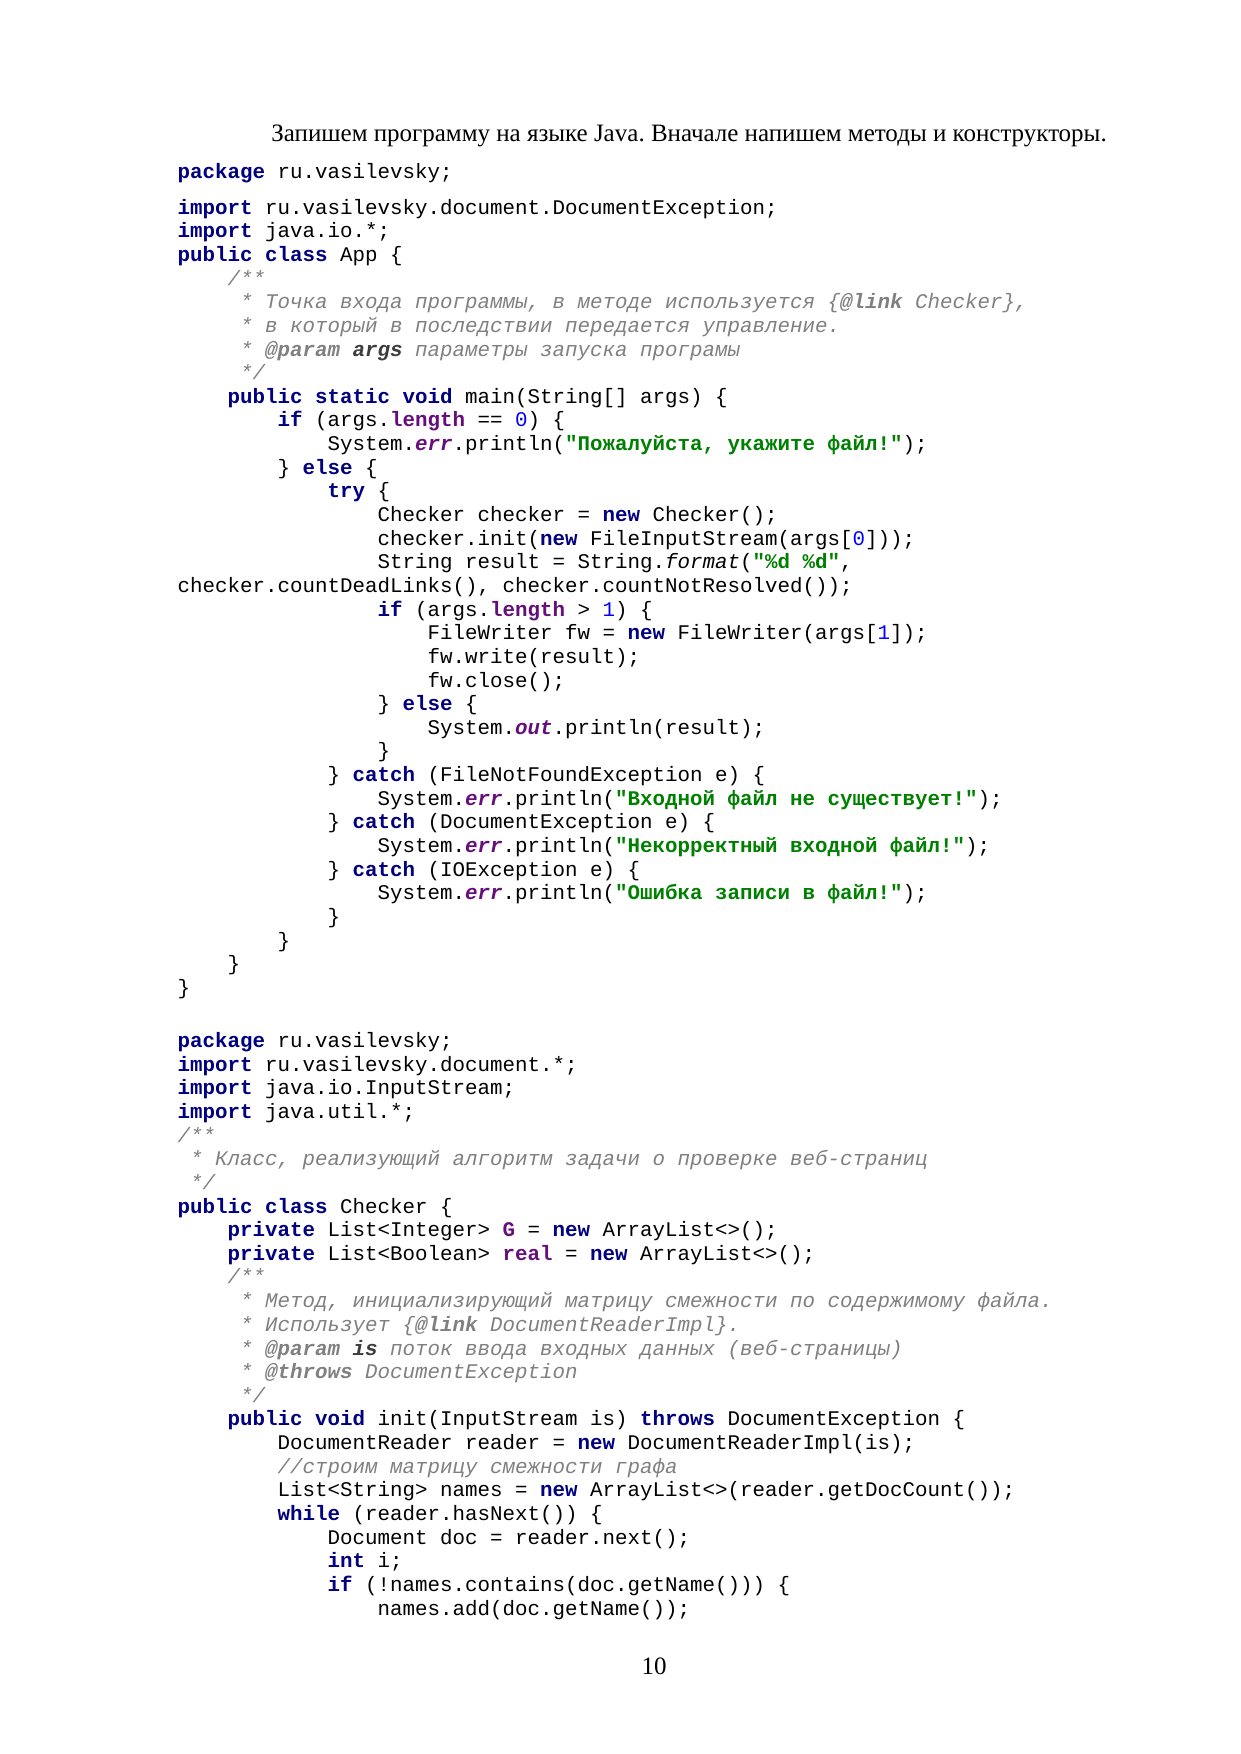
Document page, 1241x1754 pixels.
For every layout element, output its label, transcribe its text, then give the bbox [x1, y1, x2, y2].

text fw.close(); [177, 669, 1152, 693]
text public class App { [177, 244, 1152, 268]
text import ru.vasilevsky.document.*; [177, 1054, 1152, 1077]
text DocumentReader reader = new DocumentReaderImpl(is); [177, 1432, 1152, 1456]
text if (args.length == 0) { [177, 409, 1152, 433]
text /** [177, 1267, 1152, 1290]
text System.err.println("Некорректный входной файл!"); [177, 835, 1152, 859]
text */ [177, 1385, 1152, 1408]
text */ [177, 1172, 1152, 1196]
text } [177, 906, 1152, 930]
text * в который в последствии передается управление. [177, 315, 1152, 338]
text } else { [177, 693, 1152, 717]
text */ [177, 362, 1152, 386]
text FileWriter fw = new FileWriter(args[1]); [177, 622, 1152, 646]
text } else { [177, 457, 1152, 480]
text * @param args параметры запуска програмы [177, 338, 1152, 362]
text fw.write(result); [177, 646, 1152, 669]
text * @param is поток ввода входных данных (веб-страницы) [177, 1337, 1152, 1361]
text } catch (IOException e) { [177, 859, 1152, 882]
text } [177, 977, 1152, 1001]
text package ru.vasilevsky; [177, 1030, 1152, 1054]
text package ru.vasilevsky; [177, 161, 1152, 185]
text String result = String.format("%d %d", checker.countDeadLinks(), checker.countNotResolved()); [177, 551, 1152, 599]
text * Использует {@link DocumentReaderImpl}. [177, 1314, 1152, 1337]
text * @throws DocumentException [177, 1361, 1152, 1385]
text * Класс, реализующий алгоритм задачи о проверке веб-страниц [177, 1148, 1152, 1172]
text } [177, 741, 1152, 764]
text System.out.println(result); [177, 717, 1152, 741]
text Checker checker = new Checker(); [177, 504, 1152, 528]
text if (!names.contains(doc.getName())) { [177, 1574, 1152, 1598]
text System.err.println("Ошибка записи в файл!"); [177, 882, 1152, 906]
text if (args.length > 1) { [177, 599, 1152, 622]
text //строим матрицу смежности графа [177, 1456, 1152, 1479]
text /** [177, 268, 1152, 291]
text } catch (DocumentException e) { [177, 811, 1152, 835]
text import java.io.InputStream; [177, 1077, 1152, 1101]
text } [177, 953, 1152, 977]
text private List<Integer> G = new ArrayList<>(); [177, 1219, 1152, 1243]
text checker.init(new FileInputStream(args[0])); [177, 528, 1152, 551]
text Запишем программу на языке Java. Вначале напишем методы и конструкторы. [177, 118, 1152, 147]
text import java.io.*; [177, 220, 1152, 244]
text * Точка входа программы, в методе используется {@link Checker}, [177, 291, 1152, 315]
text List<String> names = new ArrayList<>(reader.getDocCount()); [177, 1479, 1152, 1503]
text import ru.vasilevsky.document.DocumentException; [177, 197, 1152, 220]
text public static void main(String[] args) { [177, 386, 1152, 409]
text /** [177, 1125, 1152, 1148]
text System.err.println("Входной файл не существует!"); [177, 788, 1152, 811]
text Document doc = reader.next(); [177, 1527, 1152, 1550]
text * Метод, инициализирующий матрицу смежности по содержимому файла. [177, 1290, 1152, 1314]
text } [177, 930, 1152, 953]
text names.add(doc.getName()); [177, 1598, 1152, 1621]
text private List<Boolean> real = new ArrayList<>(); [177, 1243, 1152, 1267]
text import java.util.*; [177, 1101, 1152, 1125]
text try { [177, 480, 1152, 504]
text public void init(InputStream is) throws DocumentException { [177, 1408, 1152, 1432]
text public class Checker { [177, 1196, 1152, 1219]
text int i; [177, 1550, 1152, 1574]
text while (reader.hasNext()) { [177, 1503, 1152, 1527]
text System.err.println("Пожалуйста, укажите файл!"); [177, 433, 1152, 457]
text } catch (FileNotFoundException e) { [177, 764, 1152, 788]
